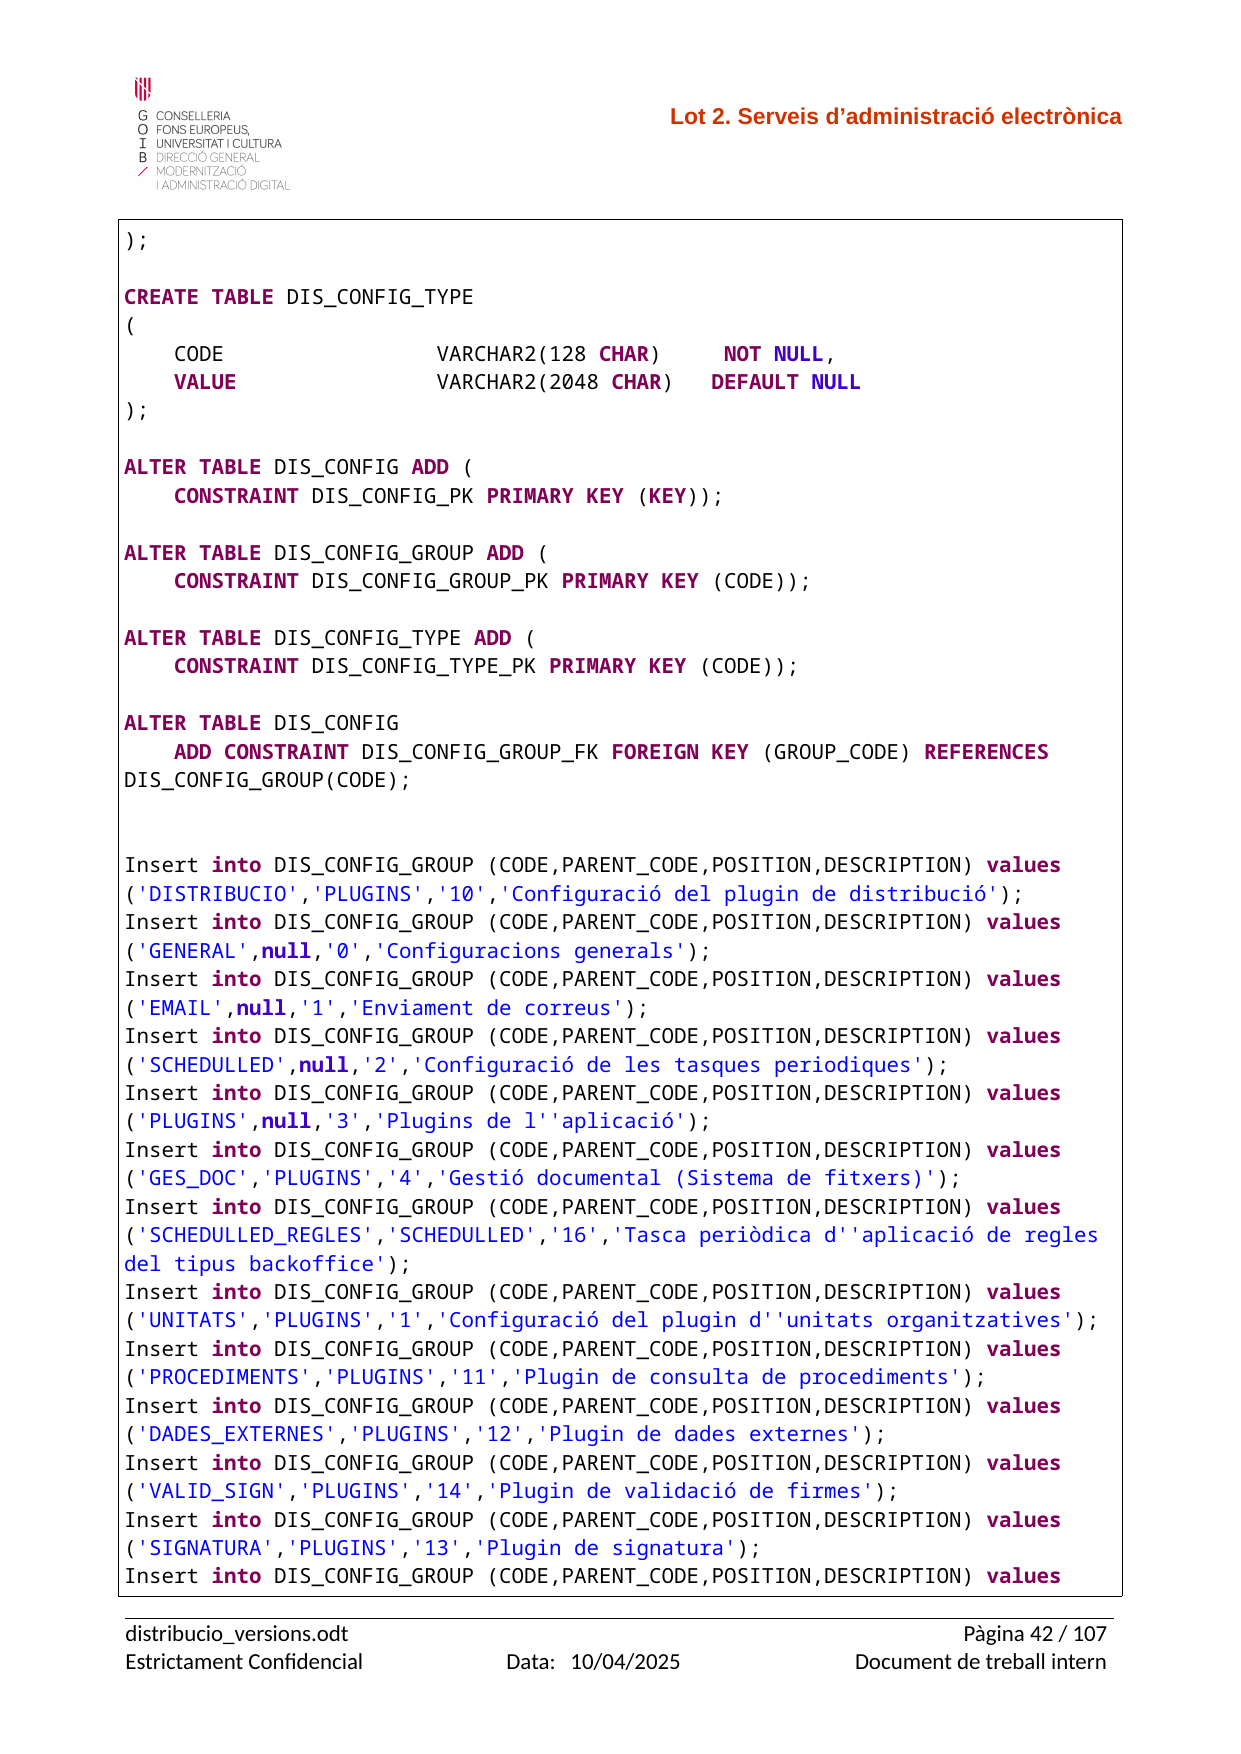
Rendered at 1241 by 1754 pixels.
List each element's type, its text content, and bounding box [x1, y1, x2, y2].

table_header ); CREATE TABLE DIS_CONFIG_TYPE ( CODE VARCHAR2(128 CHAR) NOT NULL, VALUE VARCHAR2(2048 CHAR) DEFAULT NULL ); ALTER TABLE DIS_CONFIG ADD ( CONSTRAINT DIS_CONFIG_PK PRIMARY KEY (KEY)); ALTER TABLE DIS_CONFIG_GROUP ADD ( CONSTRAINT DIS_CONFIG_GROUP_PK PRIMARY KEY (CODE)); ALTER TABLE DIS_CONFIG_TYPE ADD ( CONSTRAINT DIS_CONFIG_TYPE_PK PRIMARY KEY (CODE)); ALTER TABLE DIS_CONFIG ADD CONSTRAINT DIS_CONFIG_GROUP_FK FOREIGN KEY (GROUP_CODE) REFERENCES DIS_CONFIG_GROUP(CODE); Insert into DIS_CONFIG_GROUP (CODE,PARENT_CODE,POSITION,DESCRIPTION) values ('DISTRIBUCIO','PLUGINS','10','Configuració del plugin de distribució'); Insert into DIS_CONFIG_GROUP (CODE,PARENT_CODE,POSITION,DESCRIPTION) values ('GENERAL',null,'0','Configuracions generals'); Insert into DIS_CONFIG_GROUP (CODE,PARENT_CODE,POSITION,DESCRIPTION) values ('EMAIL',null,'1','Enviament de correus'); Insert into DIS_CONFIG_GROUP (CODE,PARENT_CODE,POSITION,DESCRIPTION) values ('SCHEDULLED',null,'2','Configuració de les tasques periodiques'); Insert into DIS_CONFIG_GROUP (CODE,PARENT_CODE,POSITION,DESCRIPTION) values ('PLUGINS',null,'3','Plugins de l''aplicació'); Insert into DIS_CONFIG_GROUP (CODE,PARENT_CODE,POSITION,DESCRIPTION) values ('GES_DOC','PLUGINS','4','Gestió documental (Sistema de fitxers)'); Insert into DIS_CONFIG_GROUP (CODE,PARENT_CODE,POSITION,DESCRIPTION) values ('SCHEDULLED_REGLES','SCHEDULLED','16','Tasca periòdica d''aplicació de regles del tipus backoffice'); Insert into DIS_CONFIG_GROUP (CODE,PARENT_CODE,POSITION,DESCRIPTION) values ('UNITATS','PLUGINS','1','Configuració del plugin d''unitats organitzatives'); Insert into DIS_CONFIG_GROUP (CODE,PARENT_CODE,POSITION,DESCRIPTION) values ('PROCEDIMENTS','PLUGINS','11','Plugin de consulta de procediments'); Insert into DIS_CONFIG_GROUP (CODE,PARENT_CODE,POSITION,DESCRIPTION) values ('DADES_EXTERNES','PLUGINS','12','Plugin de dades externes'); Insert into DIS_CONFIG_GROUP (CODE,PARENT_CODE,POSITION,DESCRIPTION) values ('VALID_SIGN','PLUGINS','14','Plugin de validació de firmes'); Insert into DIS_CONFIG_GROUP (CODE,PARENT_CODE,POSITION,DESCRIPTION) values ('SIGNATURA','PLUGINS','13','Plugin de signatura'); Insert into DIS_CONFIG_GROUP (CODE,PARENT_CODE,POSITION,DESCRIPTION) values [119, 220, 1122, 1596]
picture [126, 70, 299, 197]
